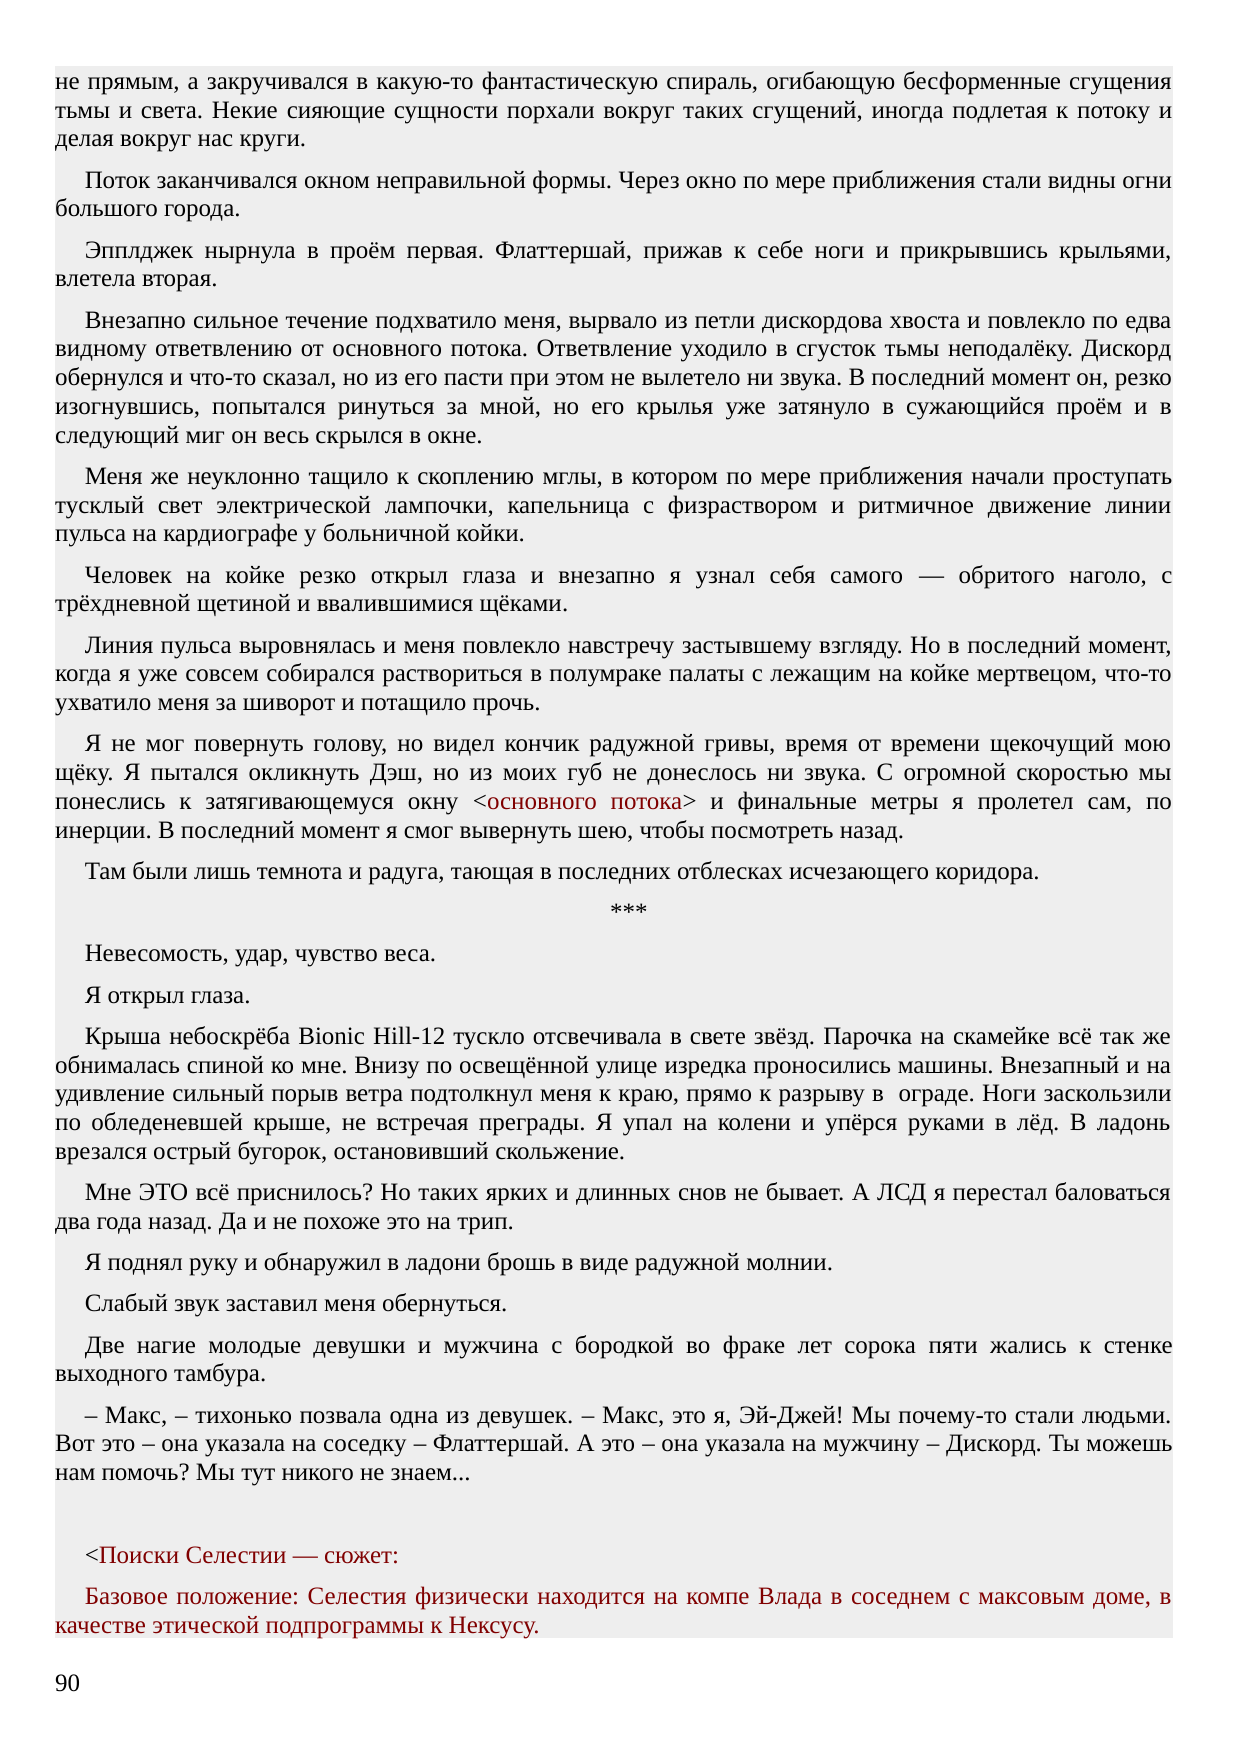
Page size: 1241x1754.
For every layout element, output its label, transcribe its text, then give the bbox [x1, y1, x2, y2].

text Базовое положение: Селестия физически находится на компе Влада в соседнем с максовым доме, в качестве этической подпрограммы к Нексусу. [55, 1581, 1173, 1638]
text Внезапно сильное течение подхватило меня, вырвало из петли дискордова хвоста и повлекло по едва видному ответвлению от основного потока. Ответвление уходило в сгусток тьмы неподалёку. Дискорд обернулся и что-то сказал, но из его пасти при этом не вылетело ни звука. В последний момент он, резко изогнувшись, попытался ринуться за мной, но его крылья уже затянуло в сужающийся проём и в следующий миг он весь скрылся в окне. [55, 305, 1173, 448]
text Там были лишь темнота и радуга, тающая в последних отблесках исчезающего коридора. [55, 856, 1173, 885]
text Я не мог повернуть голову, но видел кончик радужной гривы, время от времени щекочущий мою щёку. Я пытался окликнуть Дэш, но из моих губ не донеслось ни звука. С огромной скоростью мы понеслись к затягивающемуся окну <основного потока> и финальные метры я пролетел сам, по инерции. В последний момент я смог вывернуть шею, чтобы посмотреть назад. [55, 728, 1173, 843]
text не прямым, а закручивался в какую-то фантастическую спираль, огибающую бесформенные сгущения тьмы и света. Некие сияющие сущности порхали вокруг таких сгущений, иногда подлетая к потоку и делая вокруг нас круги. [55, 66, 1173, 152]
text Крыша небоскрёба Bionic Hill-12 тускло отсвечивала в свете звёзд. Парочка на скамейке всё так же обнималась спиной ко мне. Внизу по освещённой улице изредка проносились машины. Внезапный и на удивление сильный порыв ветра подтолкнул меня к краю, прямо к разрыву в ограде. Ноги заскользили по обледеневшей крыше, не встречая преграды. Я упал на колени и упёрся руками в лёд. В ладонь врезался острый бугорок, остановивший скольжение. [55, 1021, 1173, 1165]
text Две нагие молодые девушки и мужчина с бородкой во фраке лет сорока пяти жались к стенке выходного тамбура. [55, 1330, 1173, 1387]
text Меня же неуклонно тащило к скоплению мглы, в котором по мере приближения начали проступать тусклый свет электрической лампочки, капельница с физраствором и ритмичное движение линии пульса на кардиографе у больничной койки. [55, 461, 1173, 547]
text *** [55, 897, 1173, 926]
text Поток заканчивался окном неправильной формы. Через окно по мере приближения стали видны огни большого города. [55, 165, 1173, 222]
text <Поиски Селестии — сюжет: [55, 1540, 1173, 1568]
text Мне ЭТО всё приснилось? Но таких ярких и длинных снов не бывает. А ЛСД я перестал баловаться два года назад. Да и не похоже это на трип. [55, 1177, 1173, 1235]
text Слабый звук заставил меня обернуться. [55, 1288, 1173, 1317]
text Линия пульса выровнялась и меня повлекло навстречу застывшему взгляду. Но в последний момент, когда я уже совсем собирался раствориться в полумраке палаты с лежащим на койке мертвецом, что-то ухватило меня за шиворот и потащило прочь. [55, 630, 1173, 716]
text – Макс, – тихонько позвала одна из девушек. – Макс, это я, Эй-Джей! Мы почему-то стали людьми. Вот это – она указала на соседку – Флаттершай. А это – она указала на мужчину – Дискорд. Ты можешь нам помочь? Мы тут никого не знаем... [55, 1400, 1173, 1486]
text Человек на койке резко открыл глаза и внезапно я узнал себя самого — обритого наголо, с трёхдневной щетиной и ввалившимися щёками. [55, 560, 1173, 617]
text Я поднял руку и обнаружил в ладони брошь в виде радужной молнии. [55, 1247, 1173, 1276]
text Эпплджек нырнула в проём первая. Флаттершай, прижав к себе ноги и прикрывшись крыльями, влетела вторая. [55, 235, 1173, 292]
text Невесомость, удар, чувство веса. [55, 938, 1173, 967]
text Я открыл глаза. [55, 980, 1173, 1008]
